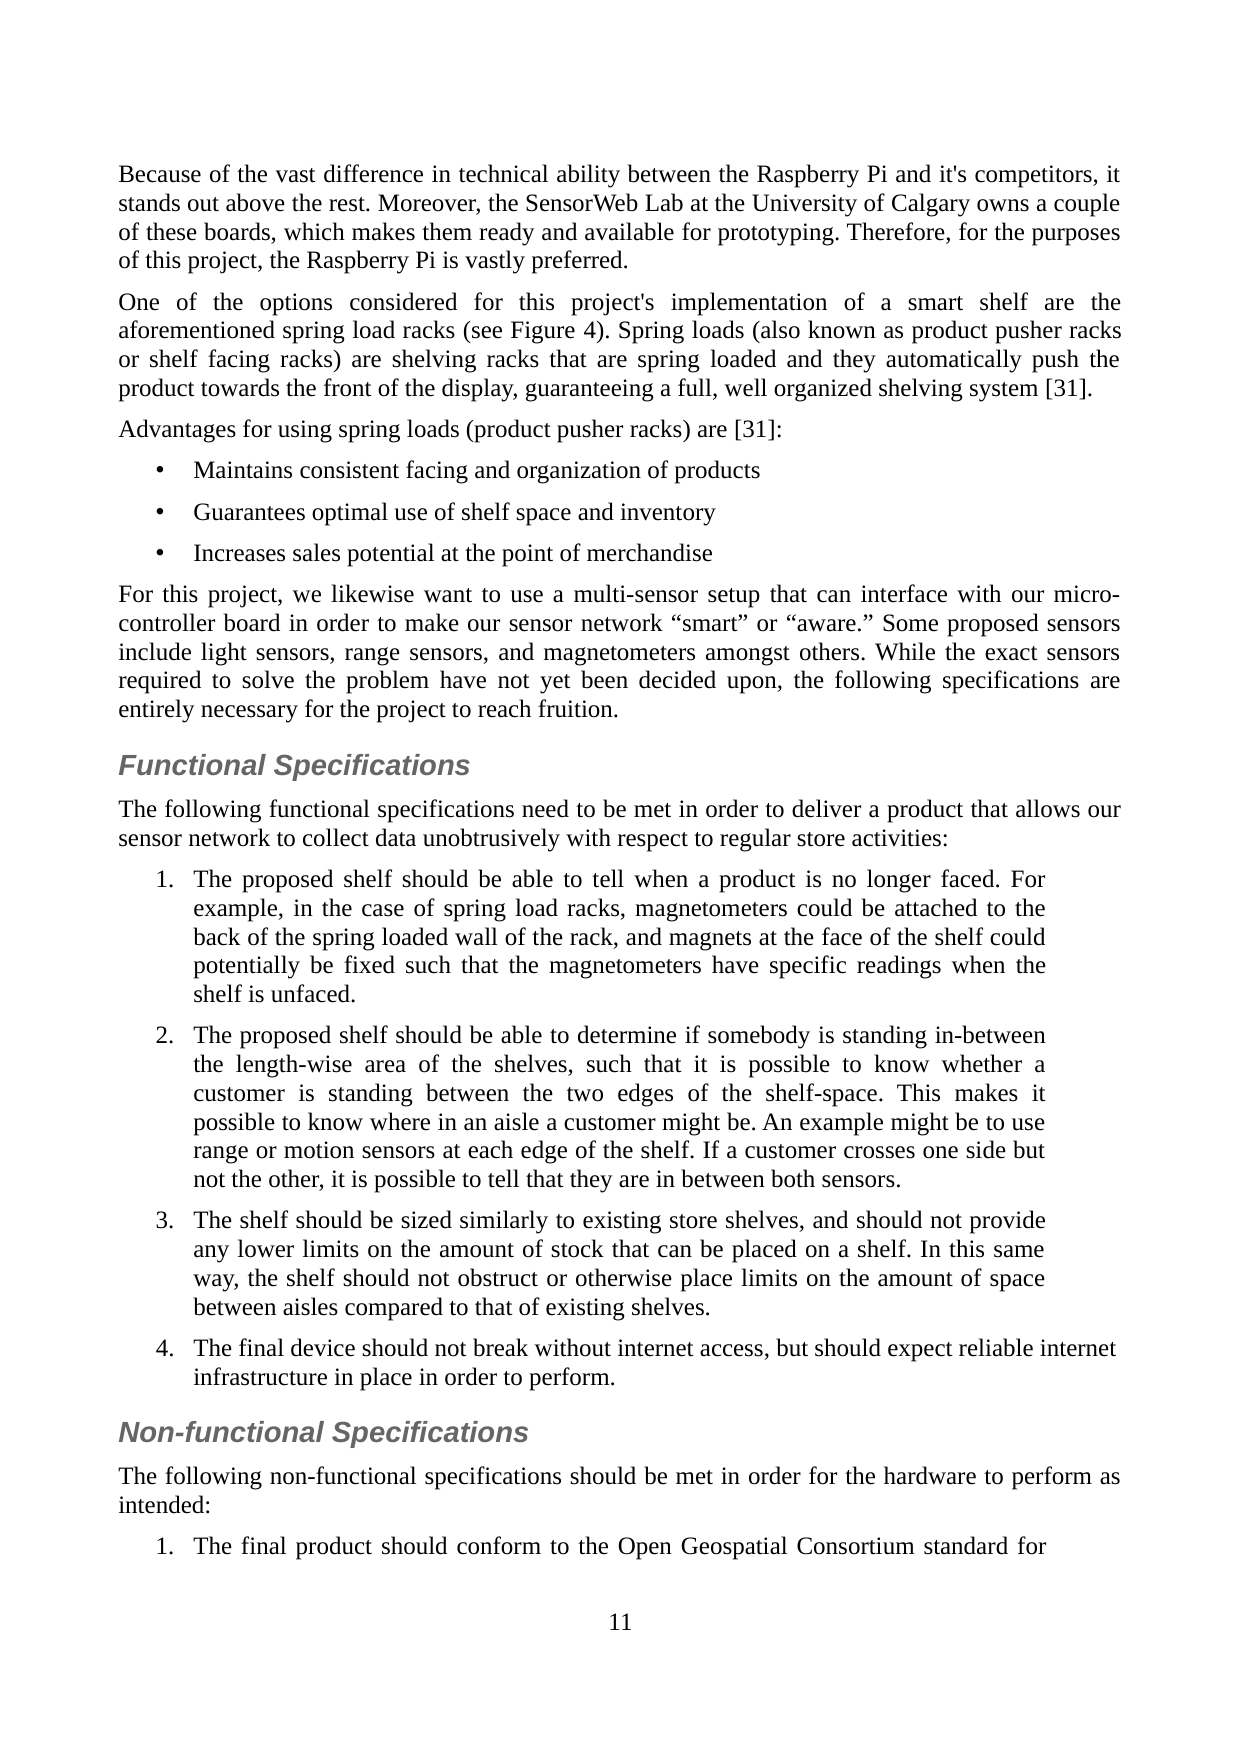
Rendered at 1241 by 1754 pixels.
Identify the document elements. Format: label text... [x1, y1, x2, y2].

text The following non-functional specifications should be met in order for the hardware to perform as intended: [118, 1461, 1122, 1519]
list The proposed shelf should be able to tell when a product is no longer faced. For example, in the case of spring load racks, magnetometers could be attached to the back of the spring loaded wall of the rack, and magnets at the face of the shelf could potentially be fixed such that the magnetometers have specific readings when the shelf is unfaced. [155, 864, 1047, 1008]
list The proposed shelf should be able to determine if somebody is standing in-between the length-wise area of the shelves, such that it is possible to know whether a customer is standing between the two edges of the shelf-space. This makes it possible to know where in an aisle a customer might be. An example might be to use range or motion sensors at each edge of the shelf. If a customer crosses one side but not the other, it is possible to tell that they are in between both sensors. [155, 1020, 1047, 1193]
text One of the options considered for this project's implementation of a smart shelf are the aforementioned spring load racks (see Figure 4). Spring loads (also known as product pusher racks or shelf facing racks) are shelving racks that are spring loaded and they automatically push the product towards the front of the display, guaranteeing a full, well organized shelving system [31]. [118, 287, 1122, 402]
list The final product should conform to the Open Geospatial Consortium standard for [155, 1531, 1047, 1560]
subtitle Non-functional Specifications [118, 1415, 1122, 1449]
text For this project, we likewise want to use a multi-sensor setup that can interface with our micro-controller board in order to make our sensor network “smart” or “aware.” Some proposed sensors include light sensors, range sensors, and magnetometers amongst others. While the exact sensors required to solve the problem have not yet been decided upon, the following specifications are entirely necessary for the project to reach fruition. [118, 579, 1122, 723]
list Maintains consistent facing and organization of products [156, 456, 1122, 484]
list Increases sales potential at the point of merchandise [156, 538, 1122, 567]
text The following functional specifications need to be met in order to deliver a product that allows our sensor network to collect data unobtrusively with respect to regular store activities: [118, 794, 1122, 852]
text Because of the vast difference in technical ability between the Raspberry Pi and it's competitors, it stands out above the rest. Moreover, the SensorWeb Lab at the University of Calgary owns a couple of these boards, which makes them ready and available for prototyping. Therefore, for the purposes of this project, the Raspberry Pi is vastly preferred. [118, 159, 1122, 274]
list Guarantees optimal use of shelf space and inventory [156, 497, 1122, 526]
list The final device should not break without internet access, but should expect reliable internet infrastructure in place in order to perform. [156, 1333, 1122, 1390]
list The shelf should be sized similarly to existing store shelves, and should not provide any lower limits on the amount of stock that can be placed on a shelf. In this same way, the shelf should not obstruct or otherwise place limits on the amount of space between aisles compared to that of existing shelves. [155, 1205, 1047, 1320]
text Advantages for using spring loads (product pusher racks) are [31]: [118, 414, 1122, 443]
subtitle Functional Specifications [118, 748, 1122, 782]
